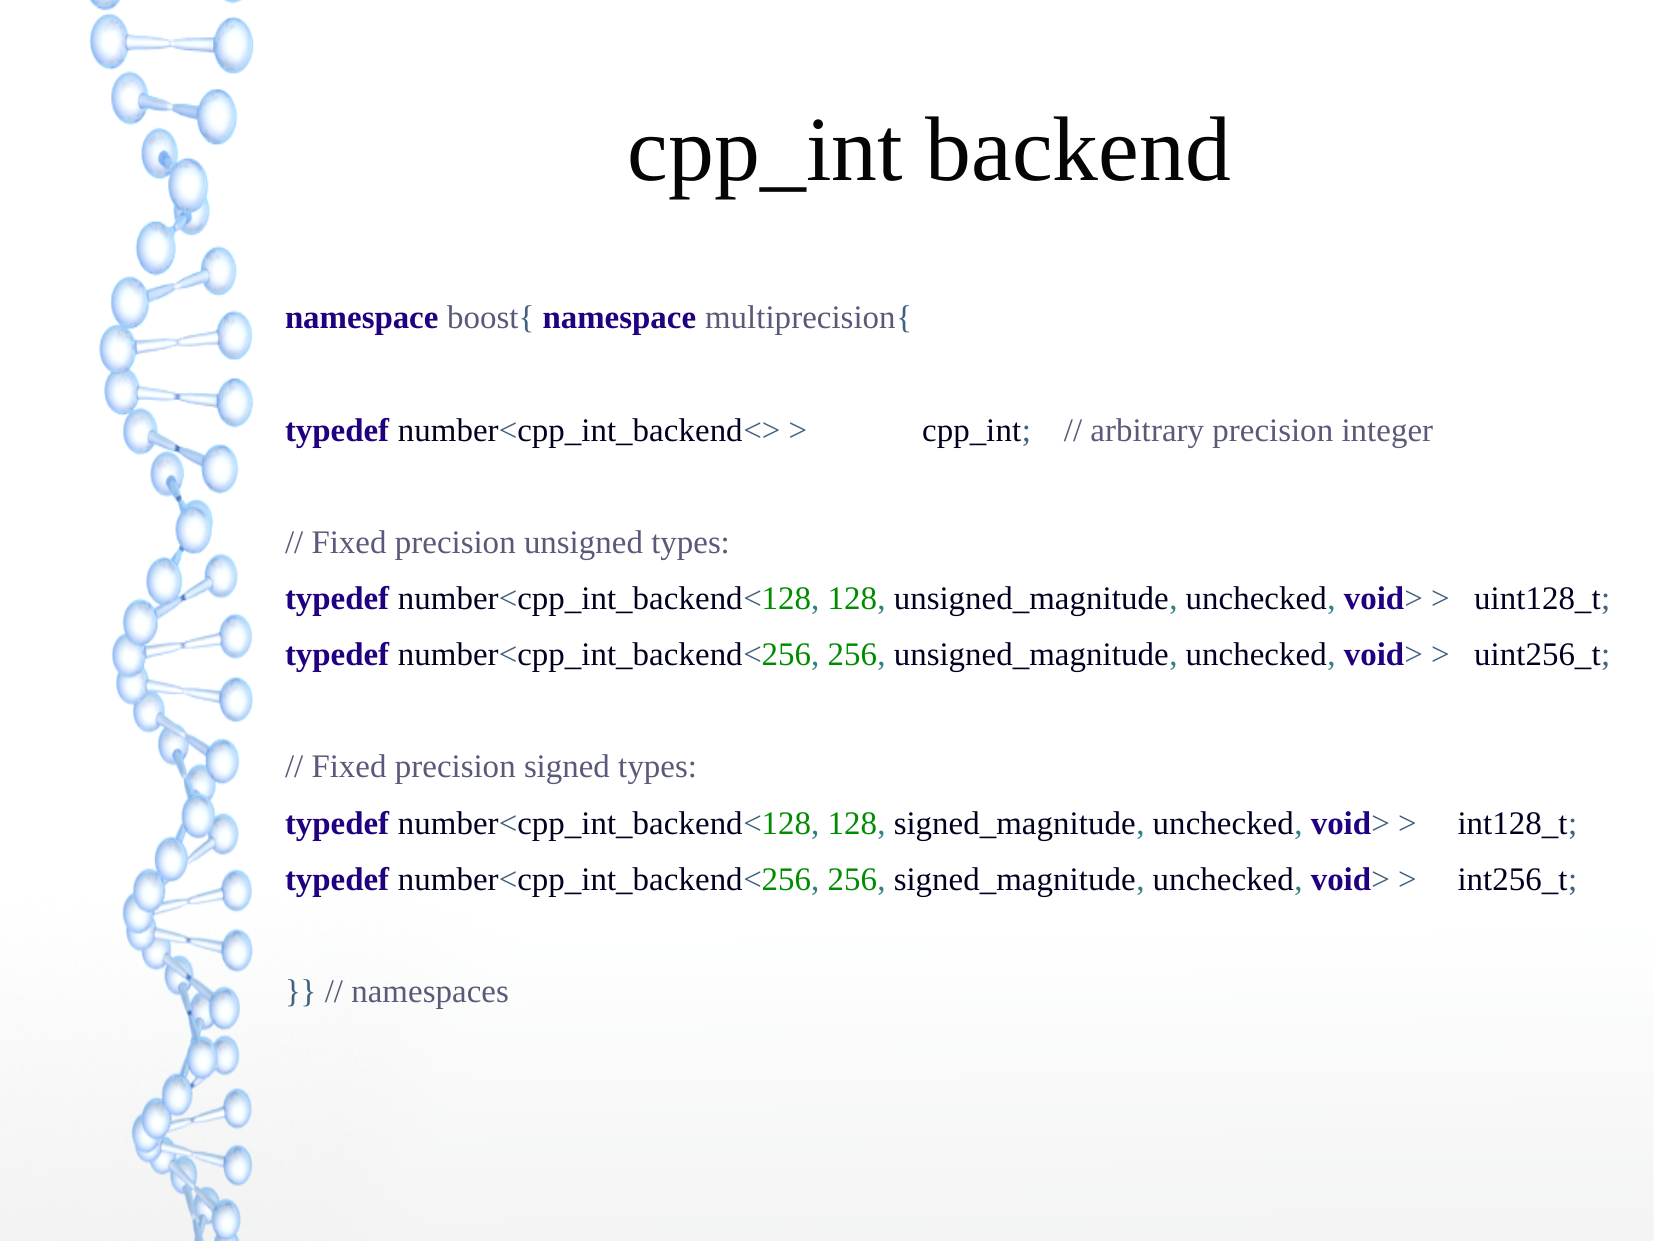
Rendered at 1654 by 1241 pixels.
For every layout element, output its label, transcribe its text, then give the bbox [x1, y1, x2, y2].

picture [0, 0, 1654, 1241]
title cpp_int backend [265, 47, 1595, 252]
list namespace boost{ namespace multiprecision{ typedef number<cpp_int_backend<> > cpp_int; // arbitrary precision integer // Fixed precision unsigned types: typedef number<cpp_int_backend<128, 128, unsigned_magnitude, unchecked, void> > uint128_t; typedef number<cpp_int_backend<256, 256, unsigned_magnitude, unchecked, void> > uint256_t; // Fixed precision signed types: typedef number<cpp_int_backend<128, 128, signed_magnitude, unchecked, void> > int128_t; typedef number<cpp_int_backend<256, 256, signed_magnitude, unchecked, void> > int256_t; }} // namespaces [285, 299, 1621, 1081]
